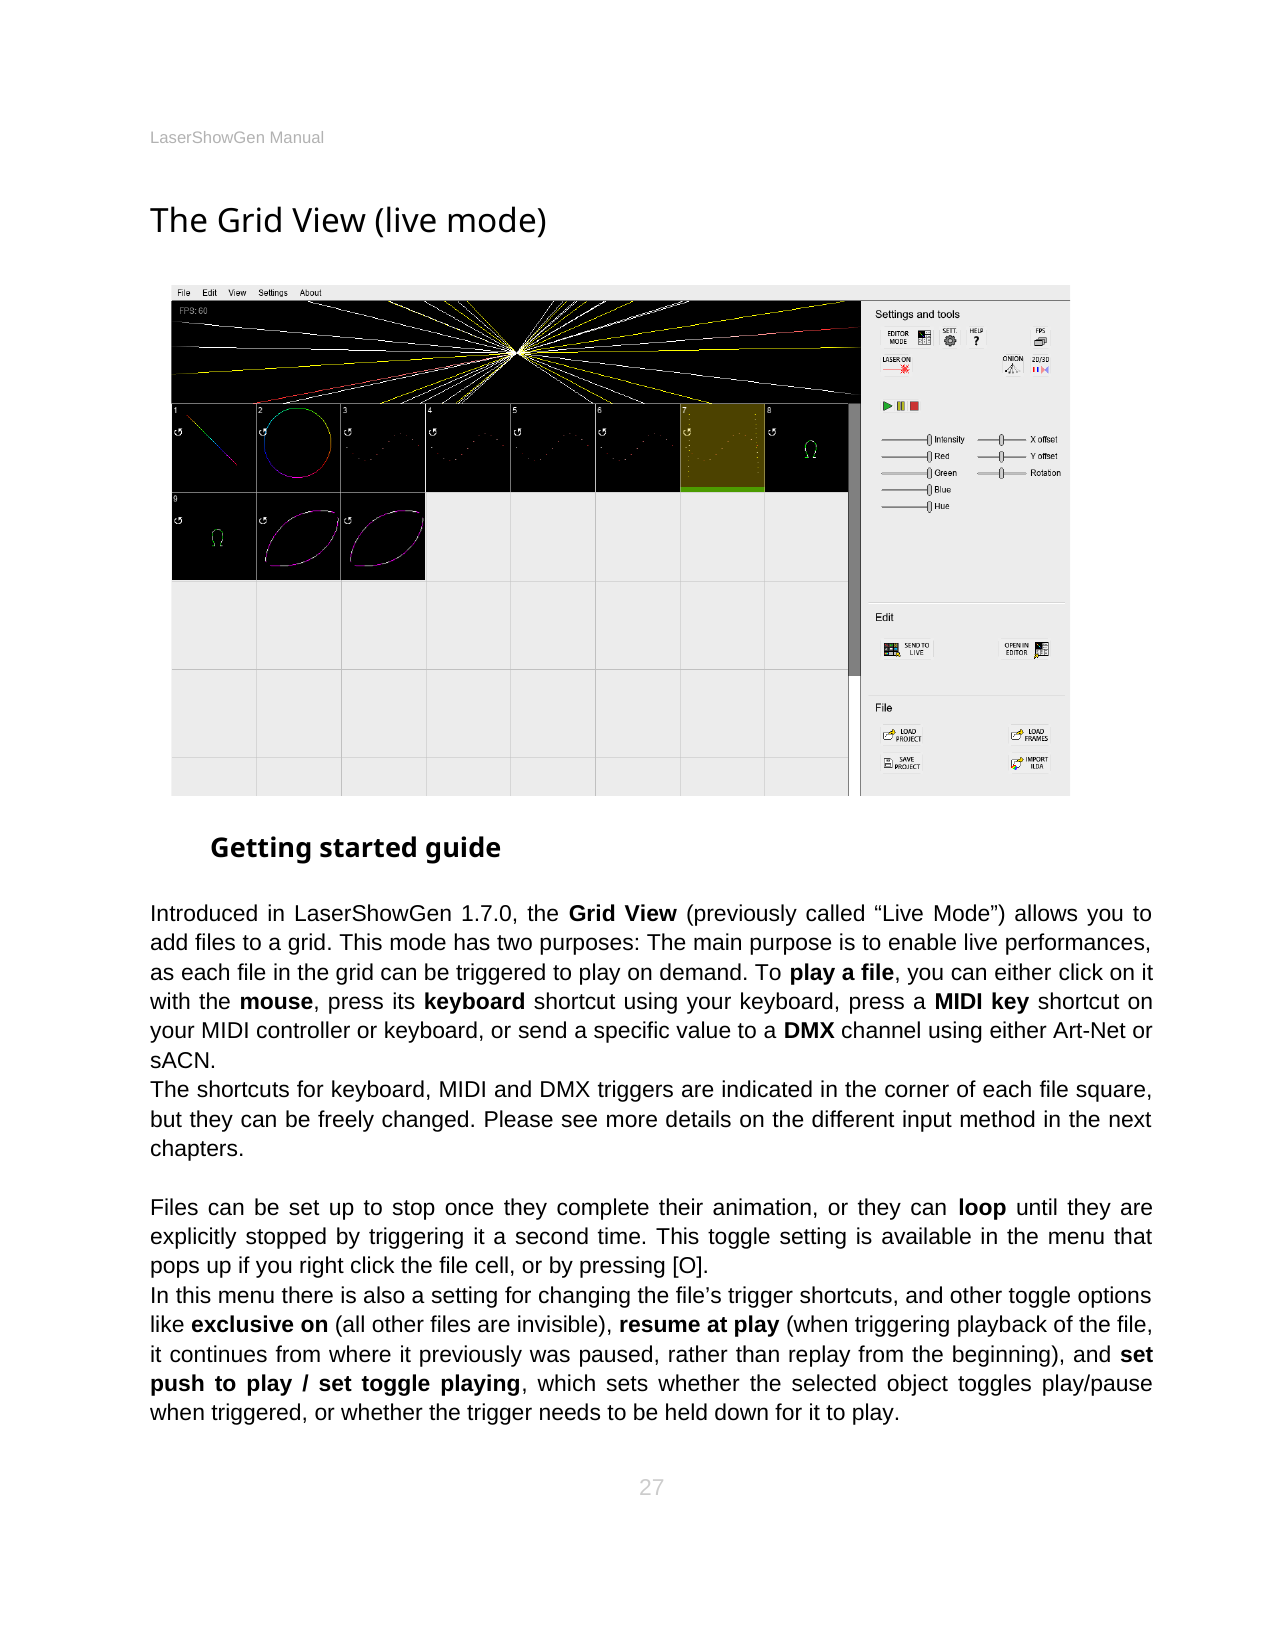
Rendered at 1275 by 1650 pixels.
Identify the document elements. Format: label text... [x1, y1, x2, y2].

text In this menu there is also a setting for changing the file’s trigger shortcuts, and other toggle options like exclusive on (all other files are invisible), resume at play (when triggering playback of the file, it continues from where it previously was paused, rather than replay from the beginning), and set push to play / set toggle playing, which sets whether the selected object toggles play/pause when triggered, or whether the trigger needs to be held down for it to play. [150, 1283, 1153, 1426]
text Introduced in LaserShowGen 1.7.0, the Grid View (previously called “Live Mode”) allows you to add files to a grid. This mode has two purposes: The main purpose is to enable live performances, as each file in the grid can be triggered to play on demand. To play a file, you can either click on it with the mouse, press its keyboard shortcut using your keyboard, press a MIDI key shortcut on your MIDI controller or keyboard, or send a specific value to a DMX channel using either Art-Net or sACN. [150, 901, 1153, 1073]
text Files can be set up to stop once they complete their animation, or they can loop until they are explicitly stopped by triggering it a second time. This toggle setting is available in the menu that pops up if you right click the file cell, or by pressing [O]. [150, 1194, 1153, 1279]
subtitle The Grid View (live mode) [150, 197, 1153, 242]
subtitle Getting started guide [150, 270, 1153, 866]
text The shortcuts for keyboard, MIDI and DMX triggers are indicated in the corner of each file square, but they can be freely changed. Please see more details on the different input method in the next chapters. [150, 1077, 1153, 1161]
picture [171, 285, 1071, 796]
